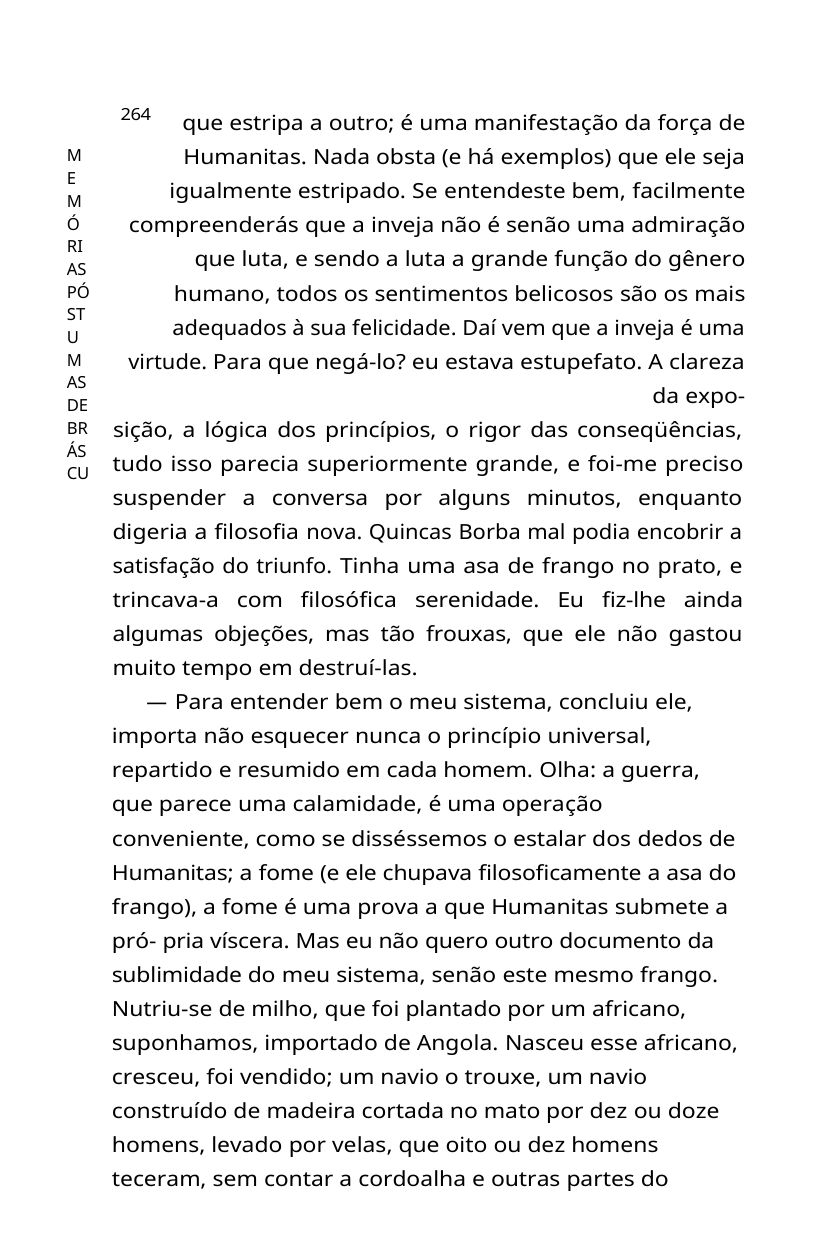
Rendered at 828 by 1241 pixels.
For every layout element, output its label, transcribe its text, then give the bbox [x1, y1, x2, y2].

list Para entender bem o meu sistema, concluiu ele, importa não esquecer nunca o princípio universal, repartido e resumido em cada homem. Olha: a guerra, que parece uma calamidade, é uma operação conveniente, como se disséssemos o estalar dos dedos de Humanitas; a fome (e ele chupava filosoficamente a asa do frango), a fome é uma prova a que Humanitas submete a pró- pria víscera. Mas eu não quero outro documento da sublimidade do meu sistema, senão este mesmo frango. Nutriu-se de milho, que foi plantado por um africano, suponhamos, importado de Angola. Nasceu esse africano, cresceu, foi vendido; um navio o trouxe, um navio construído de madeira cortada no mato por dez ou doze homens, levado por velas, que oito ou dez homens teceram, sem contar a cordoalha e outras partes do [112, 687, 745, 1193]
text 264 que estripa a outro; é uma manifestação da força de Humanitas. Nada obsta (e há exemplos) que ele seja igualmente estripado. Se entendeste bem, facilmente compreenderás que a inveja não é senão uma admiração que luta, e sendo a luta a grande função do gênero humano, todos os sentimentos belicosos são os mais adequados à sua felicidade. Daí vem que a inveja é uma virtude. Para que negá-lo? eu estava estupefato. A clareza da expo- [51, 103, 745, 483]
text MEMÓRIAS PÓSTUMAS DE BRÁS CUBAS [67, 144, 90, 483]
text sição, a lógica dos princípios, o rigor das conseqüências, tudo isso parecia superiormente grande, e foi-me preciso suspender a conversa por alguns minutos, enquanto digeria a filosofia nova. Quincas Borba mal podia encobrir a satisfação do triunfo. Tinha uma asa de frango no prato, e trincava-a com filosófica serenidade. Eu fiz-lhe ainda algumas objeções, mas tão frouxas, que ele não gastou muito tempo em destruí-las. [112, 415, 743, 682]
